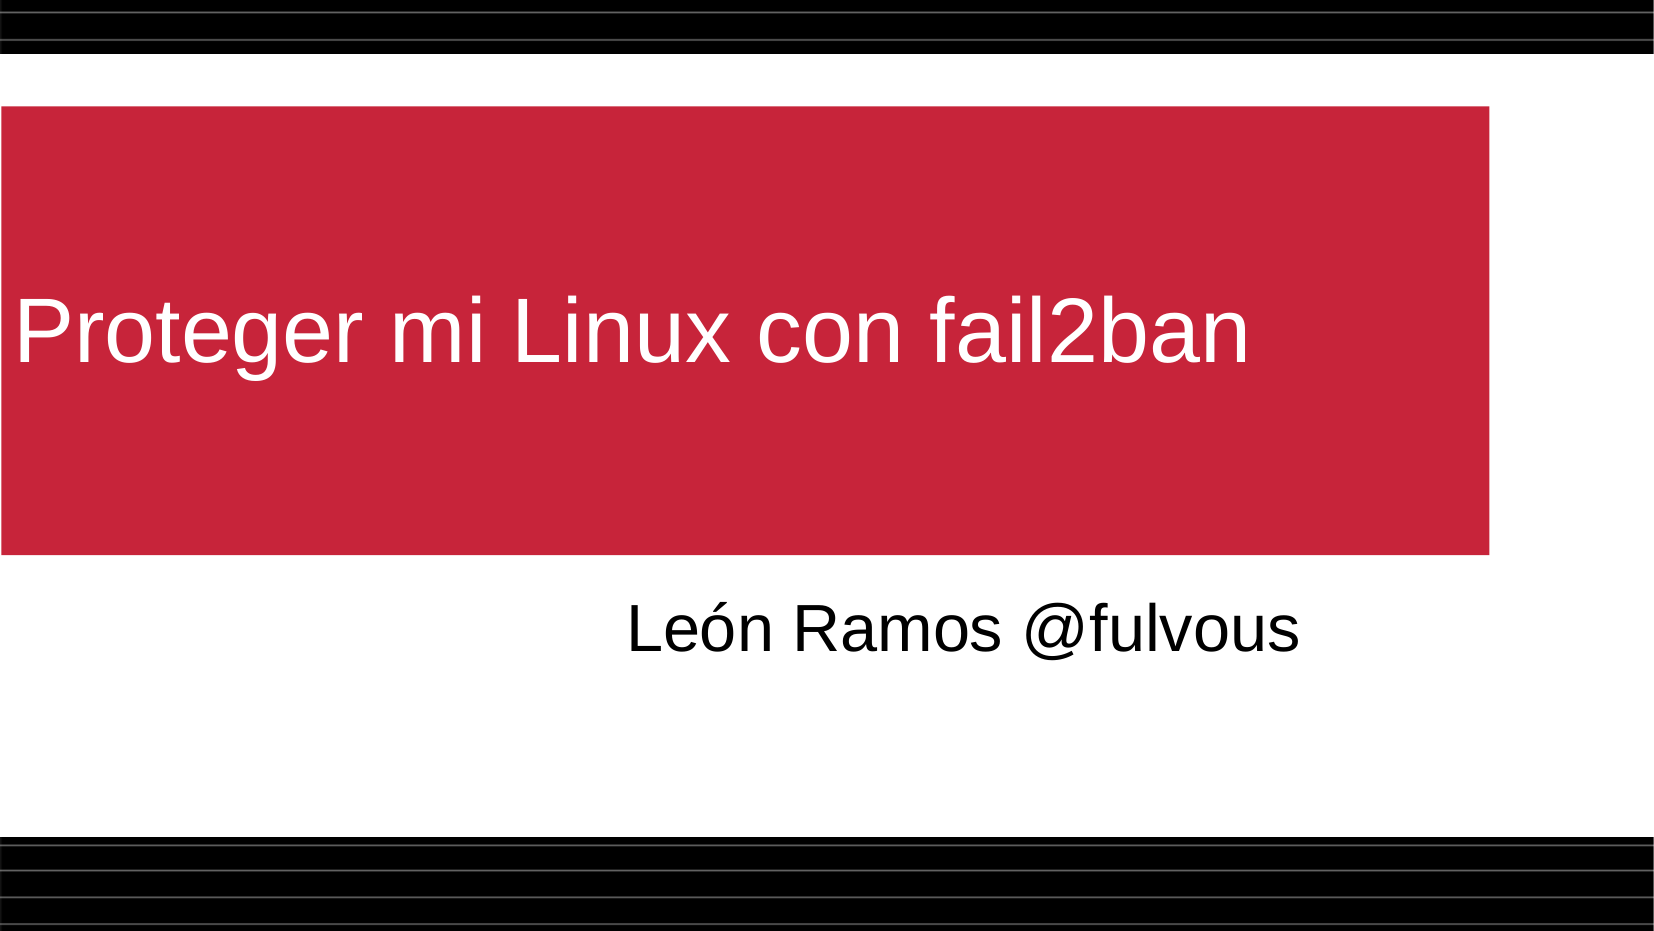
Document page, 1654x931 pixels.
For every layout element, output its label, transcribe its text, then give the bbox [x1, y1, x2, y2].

subtitle León Ramos @fulvous [625, 590, 1489, 804]
picture [0, 837, 1654, 931]
picture [0, 0, 1654, 54]
title Proteger mi Linux con fail2ban [1, 106, 1490, 556]
